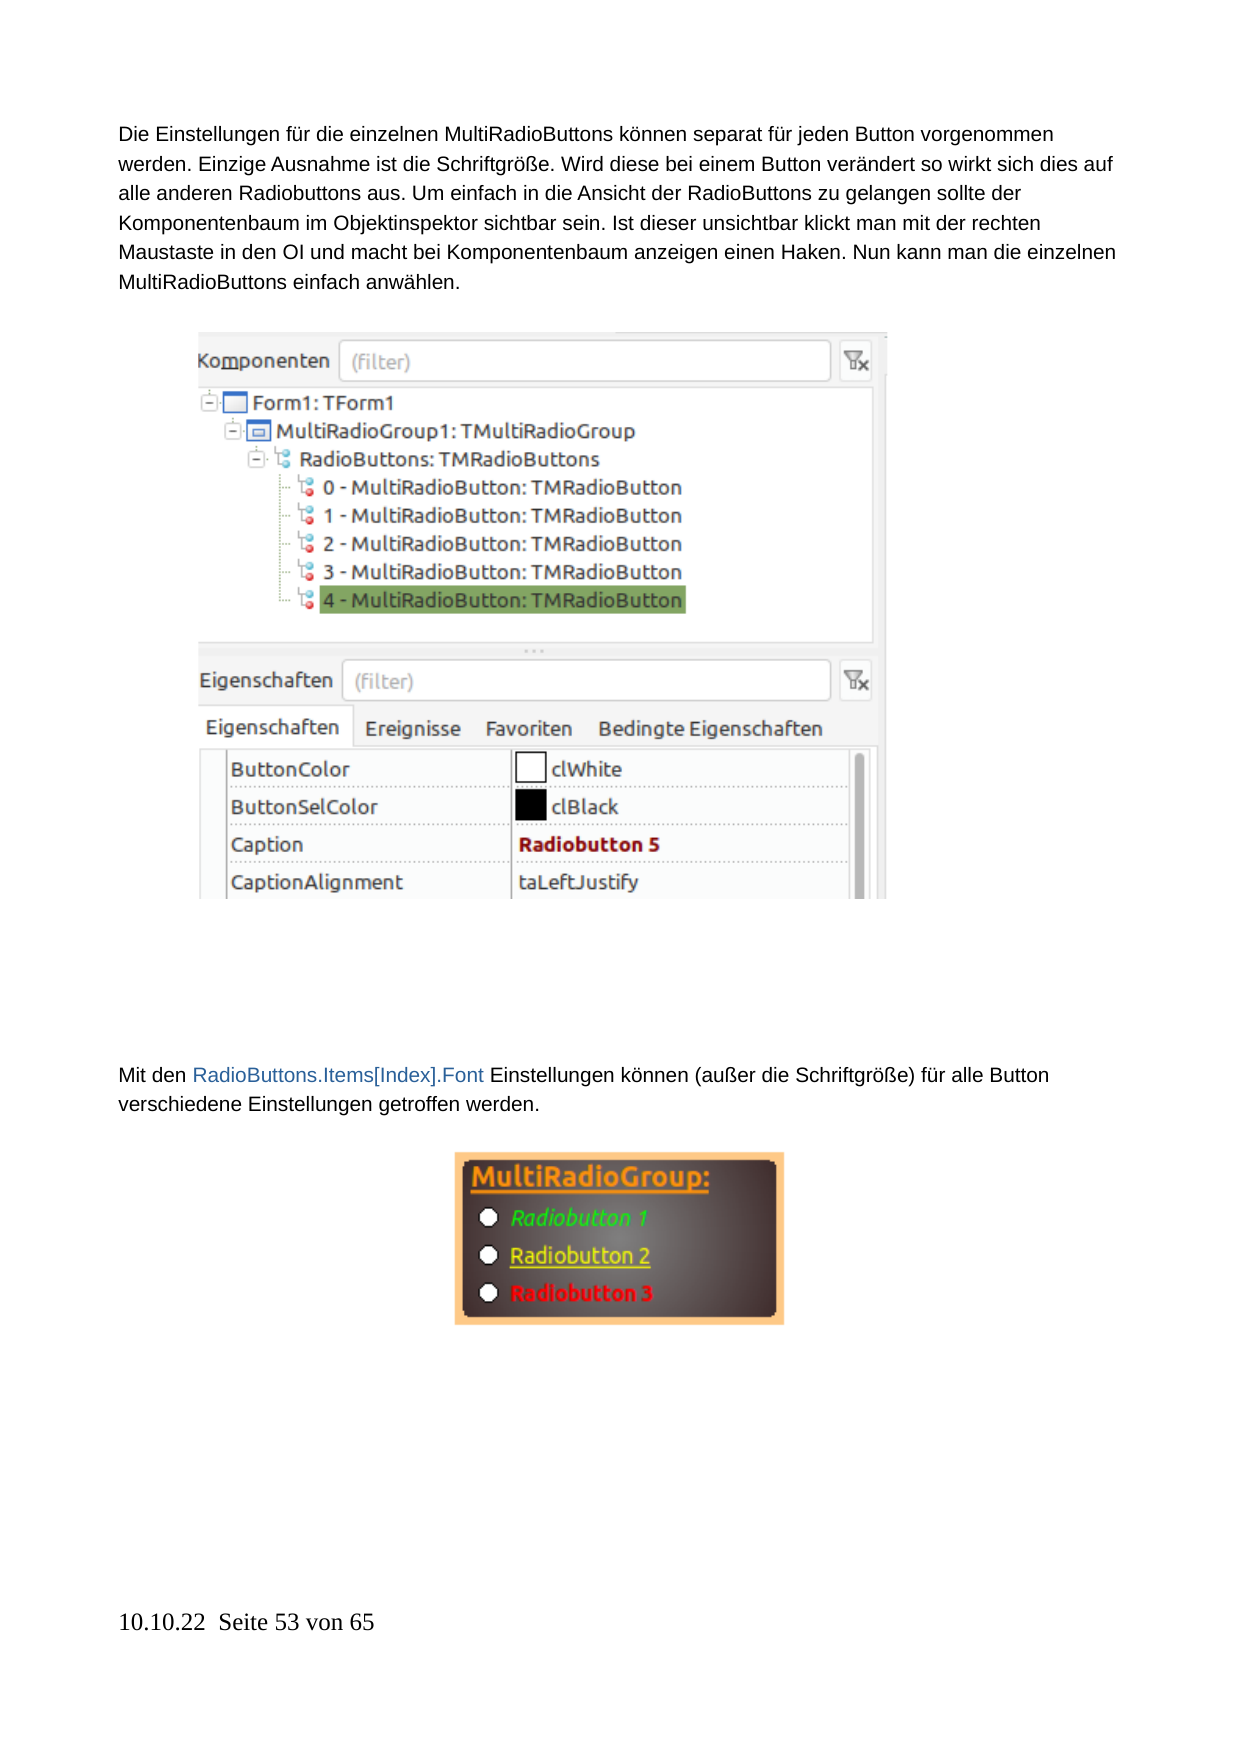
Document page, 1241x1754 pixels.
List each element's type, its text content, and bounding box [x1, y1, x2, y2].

picture [441, 1132, 799, 1344]
text Mit den RadioButtons.Items[Index].Font Einstellungen können (außer die Schriftgröße) für alle Button verschiedene Einstellungen getroffen werden. [118, 1059, 1122, 1118]
picture [198, 332, 888, 899]
text Die Einstellungen für die einzelnen MultiRadioButtons können separat für jeden Button vorgenommen werden. Einzige Ausnahme ist die Schriftgröße. Wird diese bei einem Button verändert so wirkt sich dies auf alle anderen Radiobuttons aus. Um einfach in die Ansicht der RadioButtons zu gelangen sollte der Komponentenbaum im Objektinspektor sichtbar sein. Ist dieser unsichtbar klickt man mit der rechten Maustaste in den OI und macht bei Komponentenbaum anzeigen einen Haken. Nun kann man die einzelnen MultiRadioButtons einfach anwählen. [118, 118, 1122, 295]
